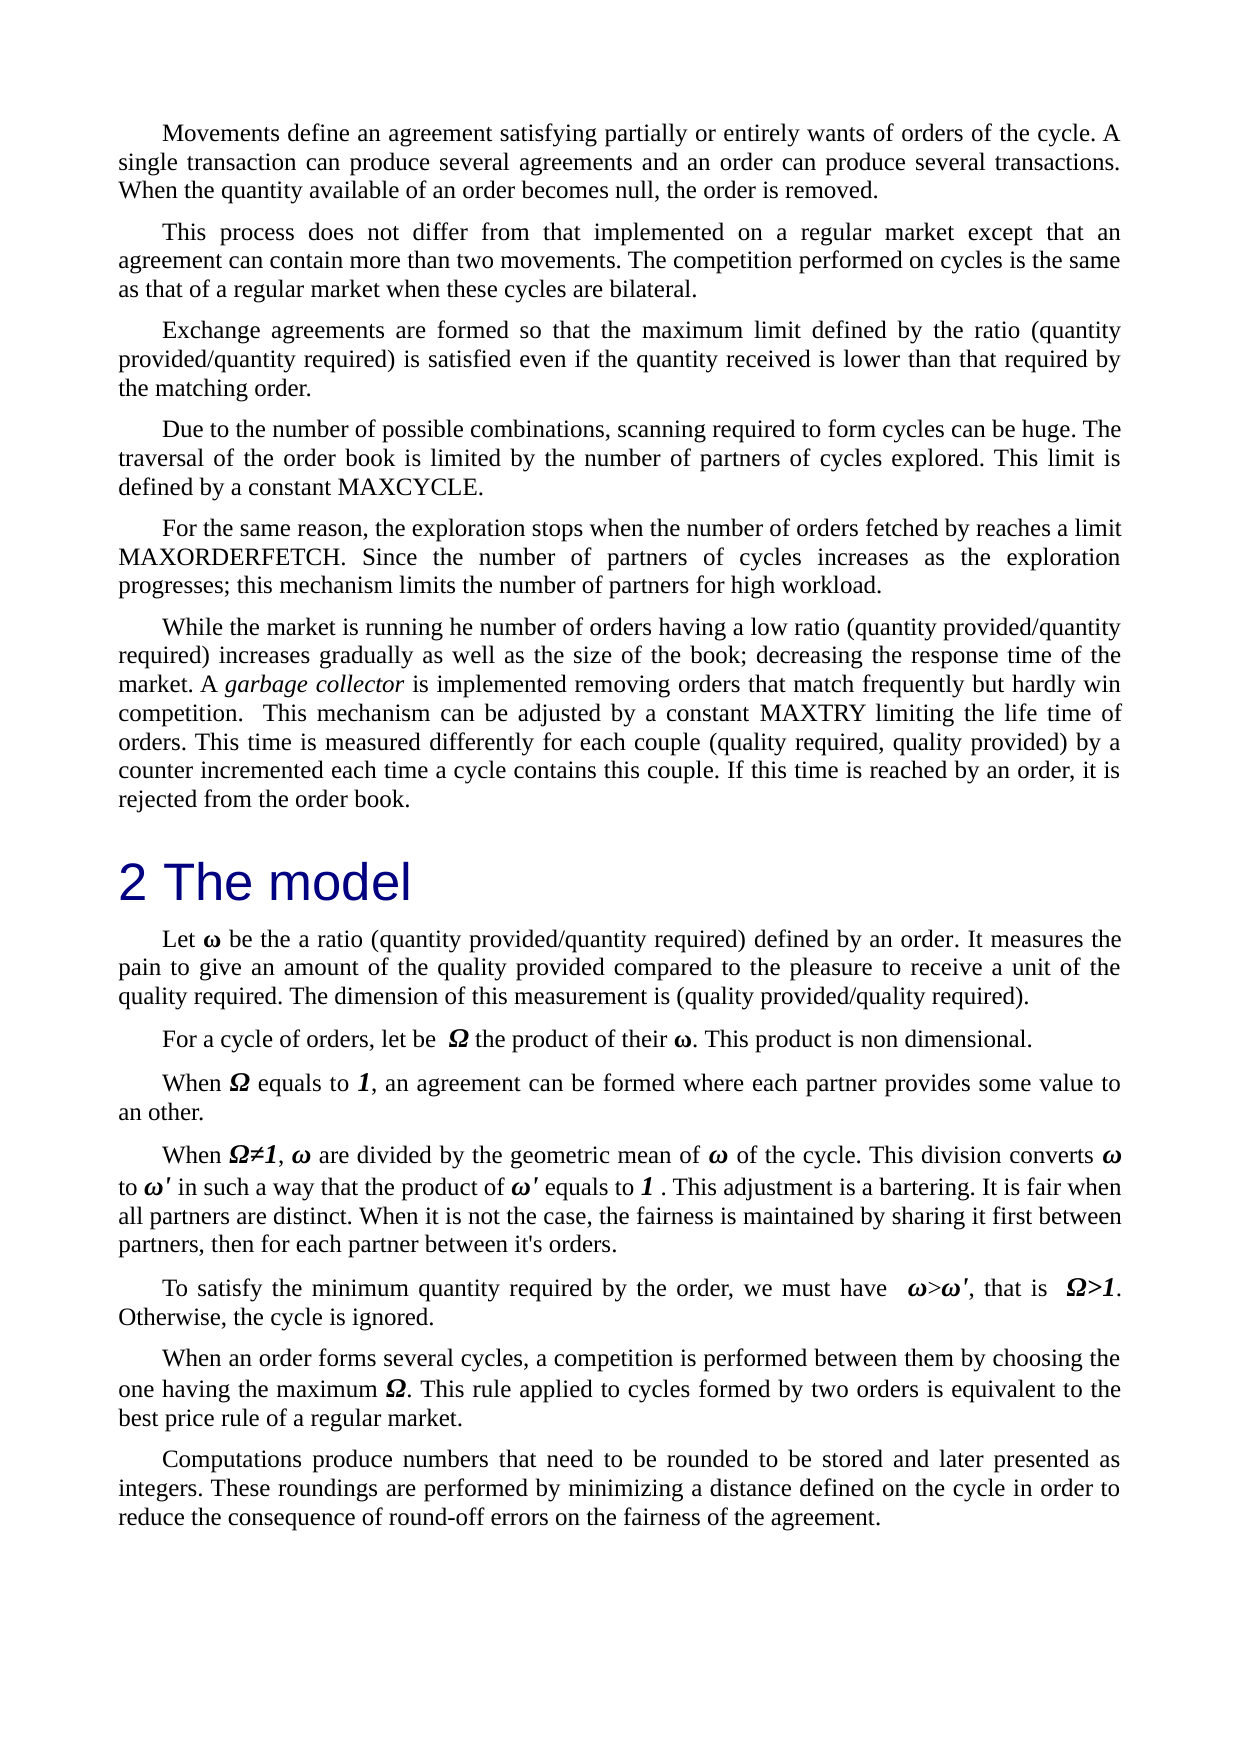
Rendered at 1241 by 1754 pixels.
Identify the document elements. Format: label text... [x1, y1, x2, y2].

text While the market is running he number of orders having a low ratio (quantity provided/quantity required) increases gradually as well as the size of the book; decreasing the response time of the market. A garbage collector is implemented removing orders that match frequently but hardly win competition. This mechanism can be adjusted by a constant MAXTRY limiting the life time of orders. This time is measured differently for each couple (quality required, quality provided) by a counter incremented each time a cycle contains this couple. If this time is reached by an order, it is rejected from the order book. [118, 612, 1122, 813]
text Let ω be the a ratio (quantity provided/quantity required) defined by an order. It measures the pain to give an amount of the quality provided compared to the pleasure to receive a unit of the quality required. The dimension of this measurement is (quality provided/quality required). [118, 924, 1122, 1010]
text When Ω≠1, ω are divided by the geometric mean of ω of the cycle. This division converts ω to ω' in such a way that the product of ω' equals to 1 . This adjustment is a bartering. It is fair when all partners are distinct. When it is not the case, the fairness is maintained by sharing it first between partners, then for each partner between it's orders. [118, 1138, 1122, 1258]
text To satisfy the minimum quantity required by the order, we must have ω>ω', that is Ω>1. Otherwise, the cycle is ignored. [118, 1271, 1122, 1331]
text For the same reason, the exploration stops when the number of orders fetched by reaches a limit MAXORDERFETCH. Since the number of partners of cycles increases as the exploration progresses; this mechanism limits the number of partners for high workload. [118, 513, 1122, 599]
text When an order forms several cycles, a competition is performed between them by choosing the one having the maximum Ω. This rule applied to cycles formed by two orders is equivalent to the best price rule of a regular market. [118, 1343, 1122, 1432]
text This process does not differ from that implemented on a regular market except that an agreement can contain more than two movements. The competition performed on cycles is the same as that of a regular market when these cycles are bilateral. [118, 217, 1122, 303]
text Movements define an agreement satisfying partially or entirely wants of orders of the cycle. A single transaction can produce several agreements and an order can produce several transactions. When the quantity available of an order becomes null, the order is removed. [118, 118, 1122, 204]
text Exchange agreements are formed so that the maximum limit defined by the ratio (quantity provided/quantity required) is satisfied even if the quantity received is lower than that required by the matching order. [118, 316, 1122, 402]
text When Ω equals to 1, an agreement can be formed where each partner provides some value to an other. [118, 1066, 1122, 1126]
text Computations produce numbers that need to be rounded to be stored and later presented as integers. These roundings are performed by minimizing a distance defined on the cycle in order to reduce the consequence of round-off errors on the fairness of the agreement. [118, 1444, 1122, 1531]
subtitle The model [118, 851, 1122, 911]
text Due to the number of possible combinations, scanning required to form cycles can be huge. The traversal of the order book is limited by the number of partners of cycles explored. This limit is defined by a constant MAXCYCLE. [118, 414, 1122, 501]
text For a cycle of orders, let be Ω the product of their ω. This product is non dimensional. [118, 1022, 1122, 1054]
